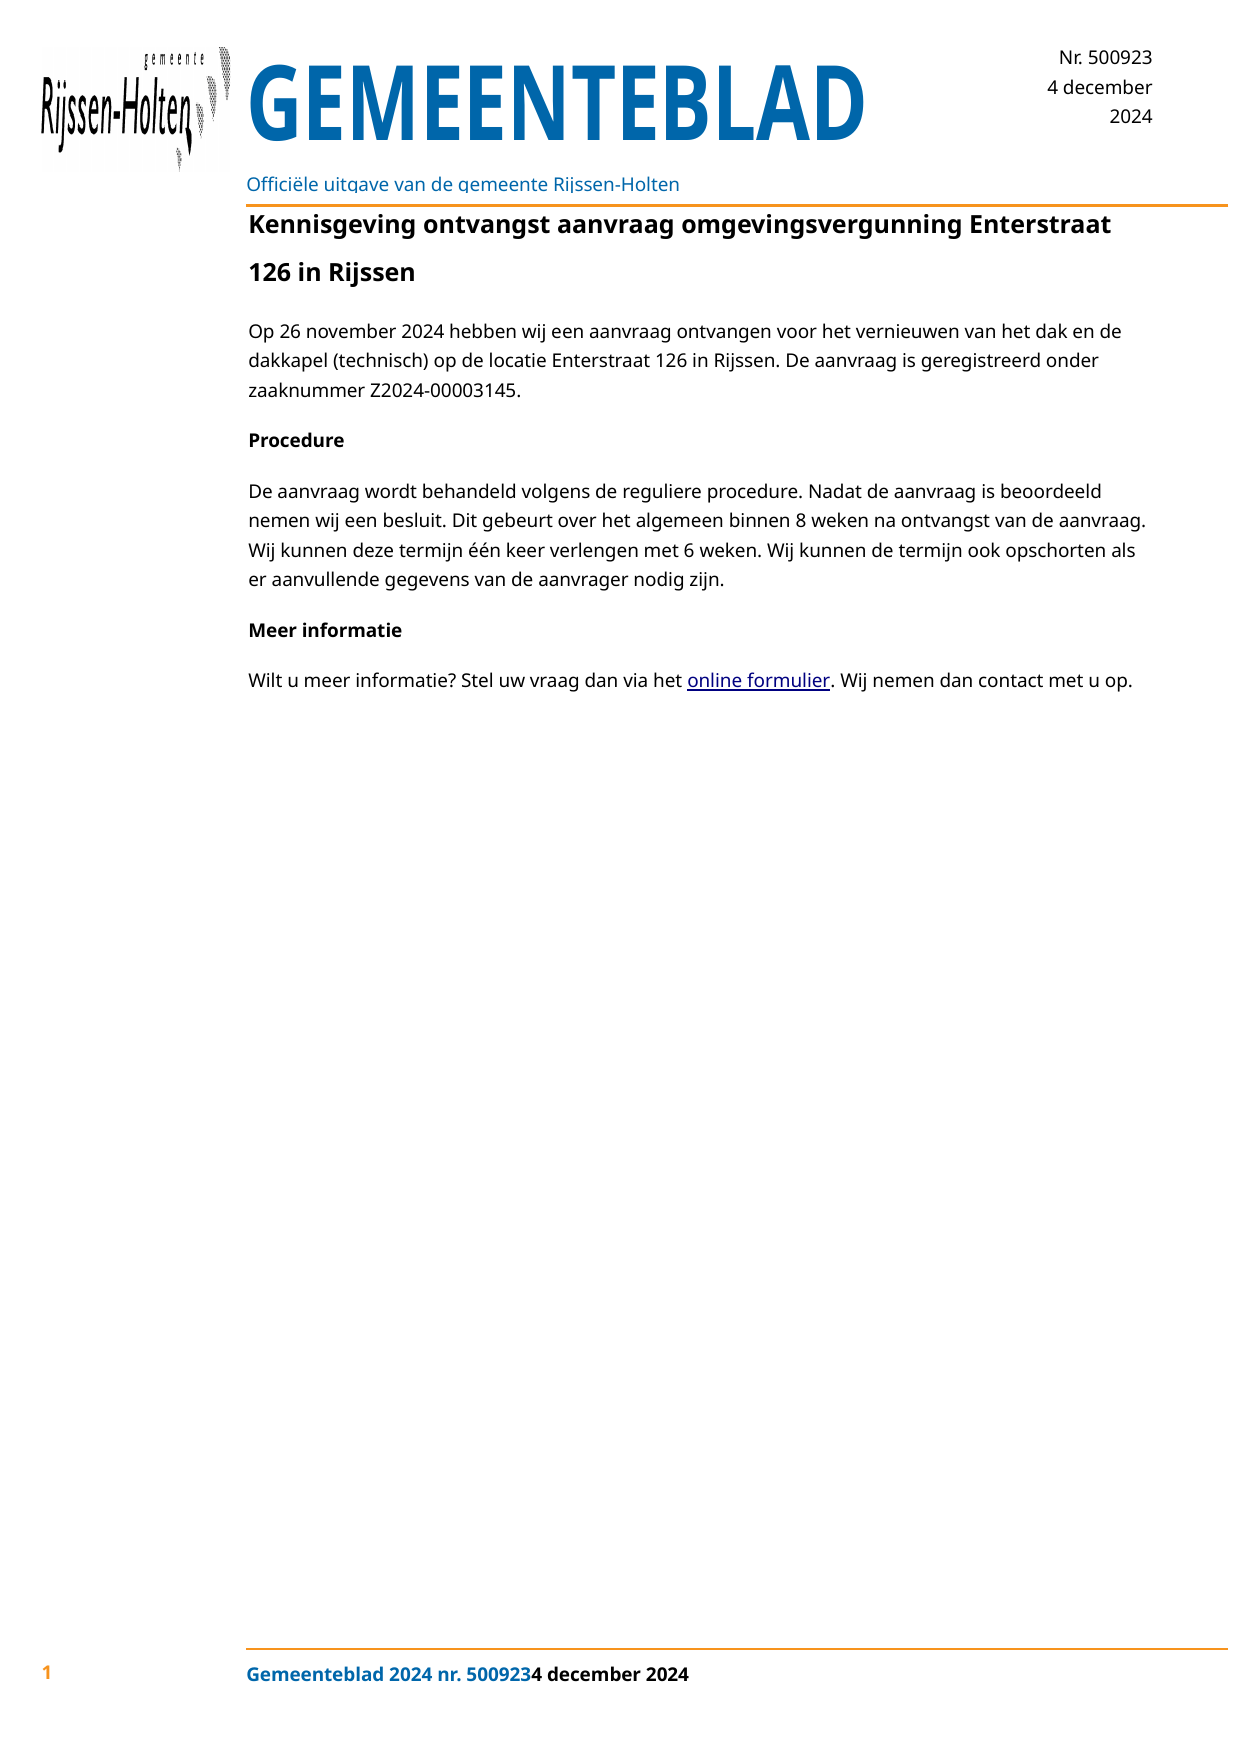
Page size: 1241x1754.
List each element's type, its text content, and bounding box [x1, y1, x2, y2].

text Wilt u meer informatie? Stel uw vraag dan via het online formulier. Wij nemen dan contact met u op. [248, 667, 1152, 693]
text De aanvraag wordt behandeld volgens de reguliere procedure. Nadat de aanvraag is beoordeeld nemen wij een besluit. Dit gebeurt over het algemeen binnen 8 weken na ontvangst van de aanvraag. Wij kunnen deze termijn één keer verlengen met 6 weken. Wij kunnen de termijn ook opschorten als er aanvullende gegevens van de aanvrager nodig zijn. [248, 478, 1152, 592]
text Op 26 november 2024 hebben wij een aanvraag ontvangen voor het vernieuwen van het dak en de dakkapel (technisch) op de locatie Enterstraat 126 in Rijssen. De aanvraag is geregistreerd onder zaaknummer Z2024-00003145. [248, 318, 1152, 403]
text Meer informatie [248, 617, 1152, 643]
picture [41, 47, 231, 172]
text Kennisgeving ontvangst aanvraag omgevingsvergunning Enterstraat 126 in Rijssen [248, 207, 1152, 288]
text Procedure [248, 427, 1152, 453]
